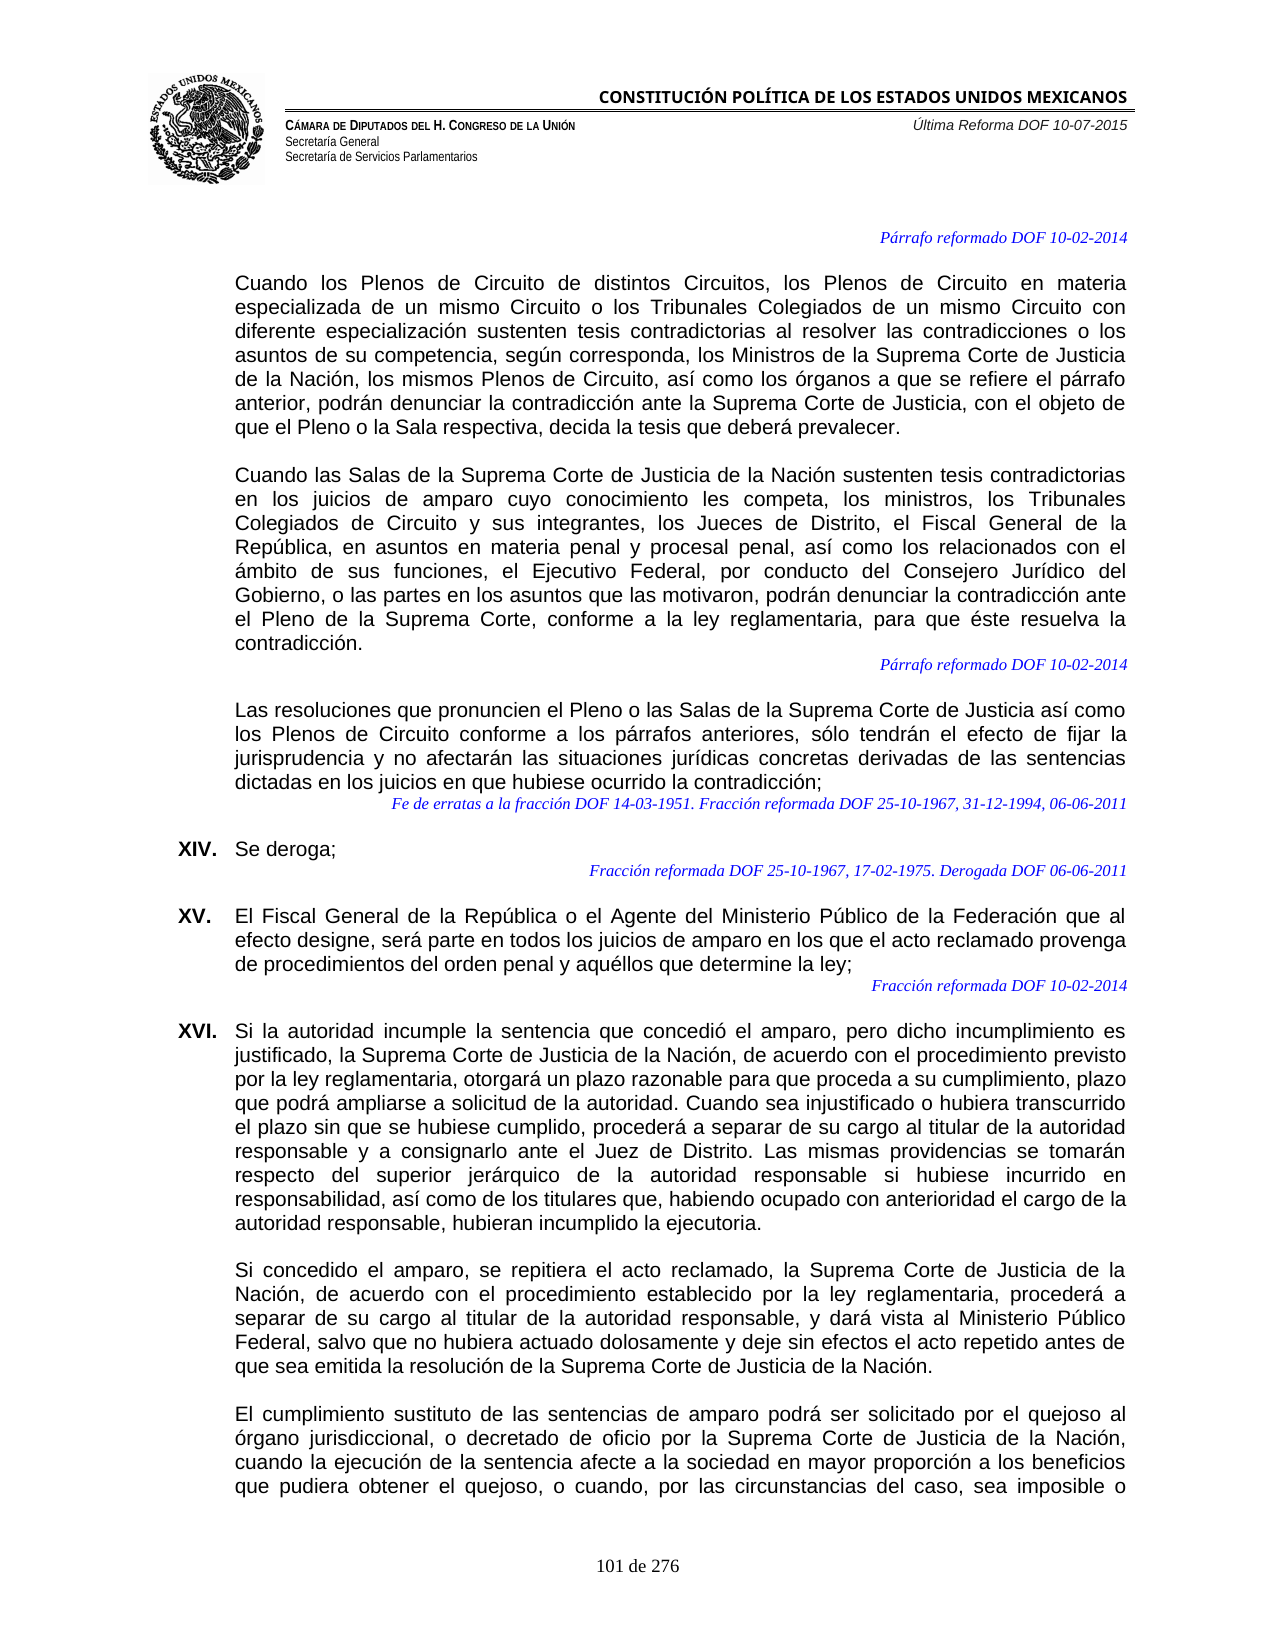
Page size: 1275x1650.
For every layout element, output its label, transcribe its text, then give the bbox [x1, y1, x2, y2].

text XVI. Si la autoridad incumple la sentencia que concedió el amparo, pero dicho incumplimiento es justificado, la Suprema Corte de Justicia de la Nación, de acuerdo con el procedimiento previsto por la ley reglamentaria, otorgará un plazo razonable para que proceda a su cumplimiento, plazo que podrá ampliarse a solicitud de la autoridad. Cuando sea injustificado o hubiera transcurrido el plazo sin que se hubiese cumplido, procederá a separar de su cargo al titular de la autoridad responsable y a consignarlo ante el Juez de Distrito. Las mismas providencias se tomarán respecto del superior jerárquico de la autoridad responsable si hubiese incurrido en responsabilidad, así como de los titulares que, habiendo ocupado con anterioridad el cargo de la autoridad responsable, hubieran incumplido la ejecutoria. [178, 1019, 1127, 1234]
text XIV. Se deroga; [178, 837, 1127, 861]
text El cumplimiento sustituto de las sentencias de amparo podrá ser solicitado por el quejoso al órgano jurisdiccional, o decretado de oficio por la Suprema Corte de Justicia de la Nación, cuando la ejecución de la sentencia afecte a la sociedad en mayor proporción a los beneficios que pudiera obtener el quejoso, o cuando, por las circunstancias del caso, sea imposible o [234, 1402, 1127, 1498]
text Párrafo reformado DOF 10-02-2014 [148, 654, 1127, 674]
text Las resoluciones que pronuncien el Pleno o las Salas de la Suprema Corte de Justicia así como los Plenos de Circuito conforme a los párrafos anteriores, sólo tendrán el efecto de fijar la jurisprudencia y no afectarán las situaciones jurídicas concretas derivadas de las sentencias dictadas en los juicios en que hubiese ocurrido la contradicción; [234, 698, 1127, 793]
text Fracción reformada DOF 10-02-2014 [148, 976, 1127, 995]
text Fracción reformada DOF 25-10-1967, 17-02-1975. Derogada DOF 06-06-2011 [148, 861, 1127, 880]
text Fe de erratas a la fracción DOF 14-03-1951. Fracción reformada DOF 25-10-1967, 31-12-1994, 06-06-2011 [148, 793, 1127, 813]
text Párrafo reformado DOF 10-02-2014 [148, 228, 1127, 247]
text XV. El Fiscal General de la República o el Agente del Ministerio Público de la Federación que al efecto designe, será parte en todos los juicios de amparo en los que el acto reclamado provenga de procedimientos del orden penal y aquéllos que determine la ley; [178, 904, 1127, 976]
text Cuando los Plenos de Circuito de distintos Circuitos, los Plenos de Circuito en materia especializada de un mismo Circuito o los Tribunales Colegiados de un mismo Circuito con diferente especialización sustenten tesis contradictorias al resolver las contradicciones o los asuntos de su competencia, según corresponda, los Ministros de la Suprema Corte de Justicia de la Nación, los mismos Plenos de Circuito, así como los órganos a que se refiere el párrafo anterior, podrán denunciar la contradicción ante la Suprema Corte de Justicia, con el objeto de que el Pleno o la Sala respectiva, decida la tesis que deberá prevalecer. [234, 271, 1127, 439]
text Cuando las Salas de la Suprema Corte de Justicia de la Nación sustenten tesis contradictorias en los juicios de amparo cuyo conocimiento les competa, los ministros, los Tribunales Colegiados de Circuito y sus integrantes, los Jueces de Distrito, el Fiscal General de la República, en asuntos en materia penal y procesal penal, así como los relacionados con el ámbito de sus funciones, el Ejecutivo Federal, por conducto del Consejero Jurídico del Gobierno, o las partes en los asuntos que las motivaron, podrán denunciar la contradicción ante el Pleno de la Suprema Corte, conforme a la ley reglamentaria, para que éste resuelva la contradicción. [234, 463, 1127, 654]
text Si concedido el amparo, se repitiera el acto reclamado, la Suprema Corte de Justicia de la Nación, de acuerdo con el procedimiento establecido por la ley reglamentaria, procederá a separar de su cargo al titular de la autoridad responsable, y dará vista al Ministerio Público Federal, salvo que no hubiera actuado dolosamente y deje sin efectos el acto repetido antes de que sea emitida la resolución de la Suprema Corte de Justicia de la Nación. [234, 1258, 1127, 1378]
